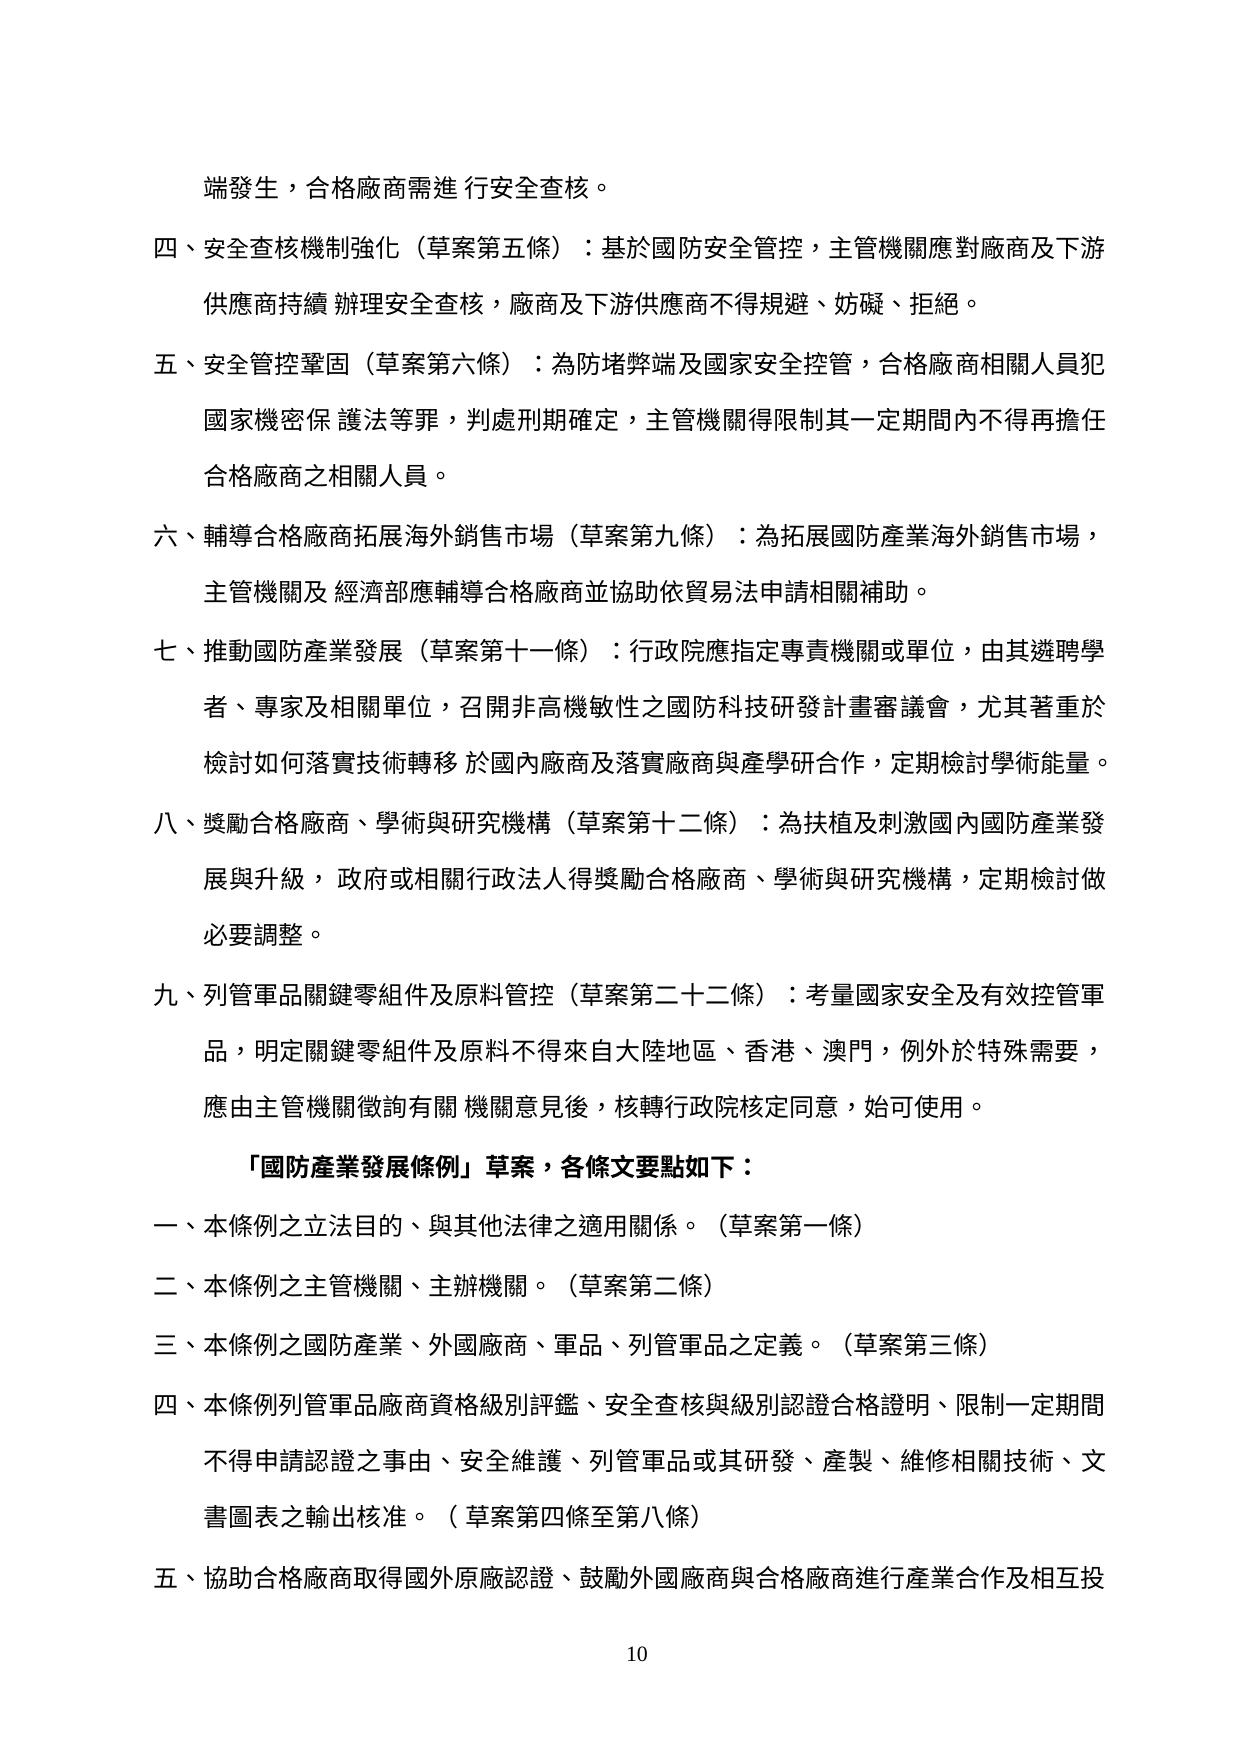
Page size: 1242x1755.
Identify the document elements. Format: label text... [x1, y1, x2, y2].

text 六、輔導合格廠商拓展海外銷售市場（草案第九條）：為拓展國防產業海外銷售市場，主管機關及 經濟部應輔導合格廠商並協助依貿易法申請相關補助。 [153, 516, 1106, 608]
text 二、本條例之主管機關、主辦機關。（草案第二條） [153, 1266, 1106, 1302]
text 七、推動國防產業發展（草案第十一條）：行政院應指定專責機關或單位，由其遴聘學者、專家及相關單位，召開非高機敏性之國防科技研發計畫審議會，尤其著重於檢討如何落實技術轉移 於國內廠商及落實廠商與產學研合作，定期檢討學術能量。 [153, 632, 1106, 780]
text 九、列管軍品關鍵零組件及原料管控（草案第二十二條）：考量國家安全及有效控管軍品，明定關鍵零組件及原料不得來自大陸地區、香港、澳門，例外於特殊需要，應由主管機關徵詢有關 機關意見後，核轉行政院核定同意，始可使用。 [153, 975, 1106, 1124]
text 四、安全查核機制強化（草案第五條）：基於國防安全管控，主管機關應對廠商及下游供應商持續 辦理安全查核，廠商及下游供應商不得規避、妨礙、拒絕。 [153, 228, 1106, 321]
text 五、協助合格廠商取得國外原廠認證、鼓勵外國廠商與合格廠商進行產業合作及相互投 [153, 1557, 1106, 1595]
text 五、安全管控鞏固（草案第六條）：為防堵弊端及國家安全控管，合格廠商相關人員犯國家機密保 護法等罪，判處刑期確定，主管機關得限制其一定期間內不得再擔任合格廠商之相關人員。 [153, 344, 1106, 493]
text 端發生，合格廠商需進 行安全查核。 [153, 169, 1106, 205]
text 一、本條例之立法目的、與其他法律之適用關係。（草案第一條） [153, 1206, 1106, 1243]
text 三、本條例之國防產業、外國廠商、軍品、列管軍品之定義。（草案第三條） [153, 1326, 1106, 1362]
text 「國防產業發展條例」草案，各條文要點如下： [147, 1147, 1101, 1183]
text 八、獎勵合格廠商、學術與研究機構（草案第十二條）：為扶植及刺激國內國防產業發展與升級， 政府或相關行政法人得獎勵合格廠商、學術與研究機構，定期檢討做必要調整。 [153, 803, 1106, 952]
text 四、本條例列管軍品廠商資格級別評鑑、安全查核與級別認證合格證明、限制一定期間不得申請認證之事由、安全維護、列管軍品或其研發、產製、維修相關技術、文書圖表之輸出核准。（ 草案第四條至第八條） [153, 1385, 1106, 1534]
